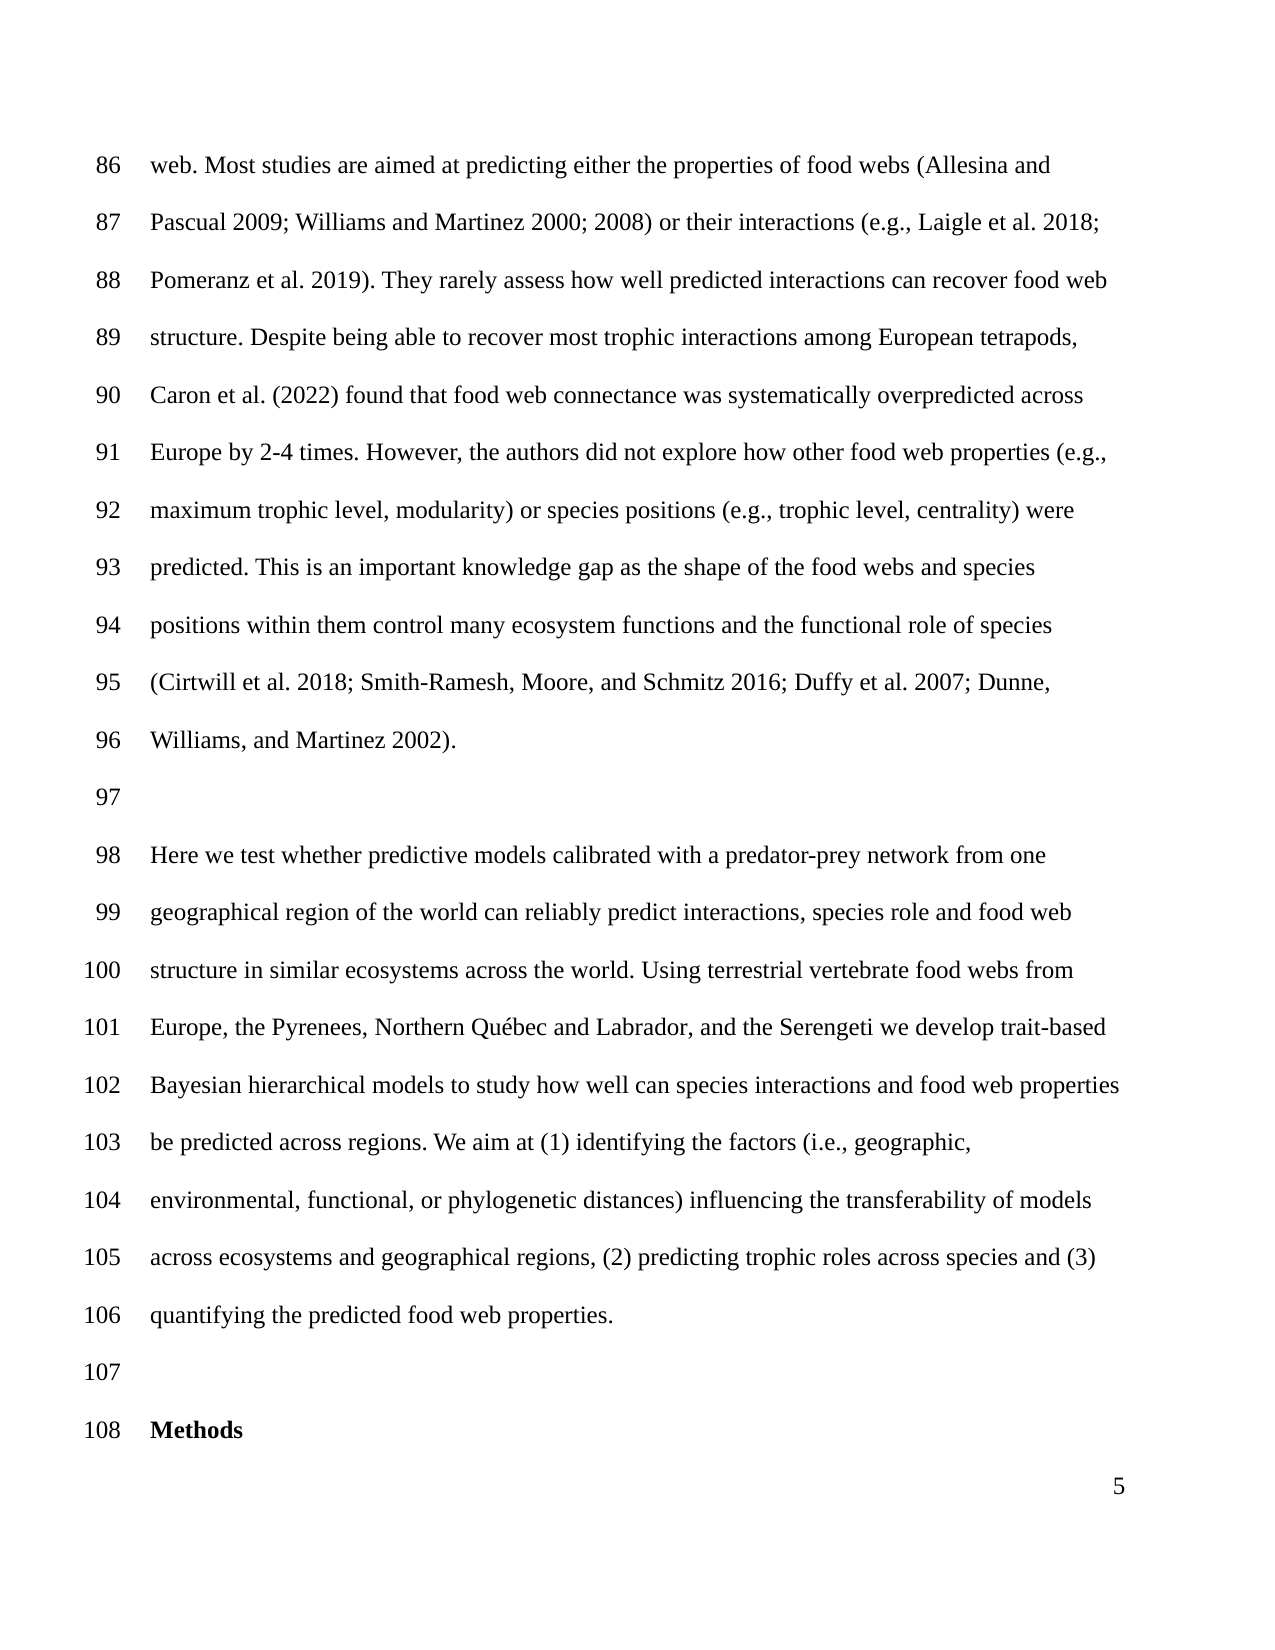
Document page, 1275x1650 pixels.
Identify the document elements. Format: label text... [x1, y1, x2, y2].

text Methods [150, 1415, 1125, 1444]
text Here we test whether predictive models calibrated with a predator-prey network from one geographical region of the world can reliably predict interactions, species role and food web structure in similar ecosystems across the world. Using terrestrial vertebrate food webs from Europe, the Pyrenees, Northern Québec and Labrador, and the Serengeti we develop trait-based Bayesian hierarchical models to study how well can species interactions and food web properties be predicted across regions. We aim at (1) identifying the factors (i.e., geographic, environmental, functional, or phylogenetic distances) influencing the transferability of models across ecosystems and geographical regions, (2) predicting trophic roles across species and (3) quantifying the predicted food web properties. [150, 840, 1125, 1329]
text web. Most studies are aimed at predicting either the properties of food webs (Allesina and Pascual 2009; Williams and Martinez 2000; 2008) or their interactions (e.g., Laigle et al. 2018; Pomeranz et al. 2019). They rarely assess how well predicted interactions can recover food web structure. Despite being able to recover most trophic interactions among European tetrapods, Caron et al. (2022) found that food web connectance was systematically overpredicted across Europe by 2-4 times. However, the authors did not explore how other food web properties (e.g., maximum trophic level, modularity) or species positions (e.g., trophic level, centrality) were predicted. This is an important knowledge gap as the shape of the food webs and species positions within them control many ecosystem functions and the functional role of species (Cirtwill et al. 2018; Smith-Ramesh, Moore, and Schmitz 2016; Duffy et al. 2007; Dunne, Williams, and Martinez 2002). [150, 150, 1125, 754]
